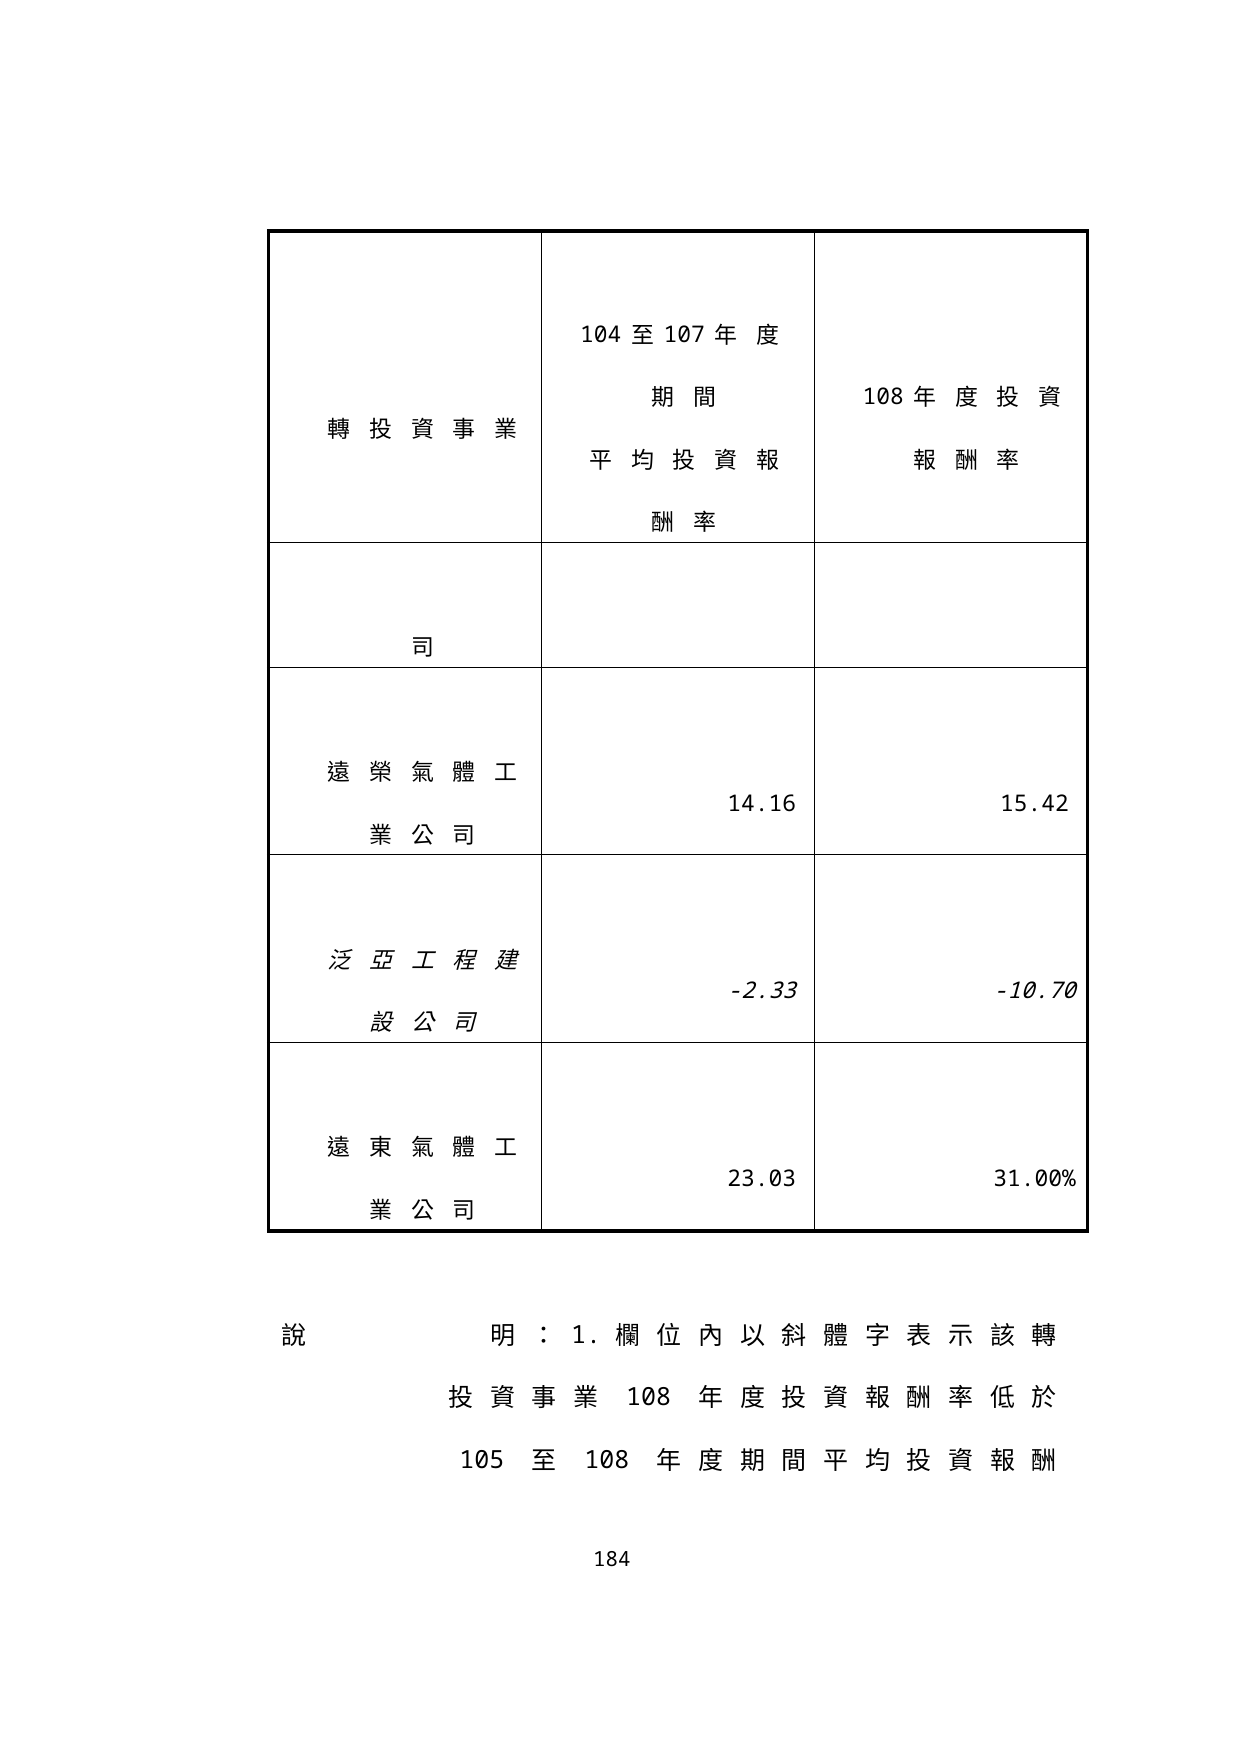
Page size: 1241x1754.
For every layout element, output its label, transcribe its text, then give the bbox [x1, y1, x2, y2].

table_cell 14.16 [542, 668, 814, 854]
table_cell 31.00% [815, 1043, 1086, 1229]
table_cell [542, 543, 814, 667]
table_header 轉投資事業 [270, 233, 541, 542]
table_cell -2.33 [542, 855, 814, 1042]
text 說 明：1.欄位內以斜體字表示該轉投資事業108年度投資報酬率低於105至108年度期間平均投資報酬 [257, 1292, 1065, 1479]
table_header 104至107年度期間 平均投資報酬率 [542, 233, 814, 542]
table_cell [815, 543, 1086, 667]
table_cell -10.70 [815, 855, 1086, 1042]
table_cell 司 [270, 543, 541, 667]
table_cell 遠東氣體工業公司 [270, 1043, 541, 1229]
table_cell 泛亞工程建設公司 [270, 855, 541, 1042]
table_cell 遠榮氣體工業公司 [270, 668, 541, 854]
table_header 108年度投資報酬率 [815, 233, 1086, 542]
table_cell 23.03 [542, 1043, 814, 1229]
table_cell 15.42 [815, 668, 1086, 854]
